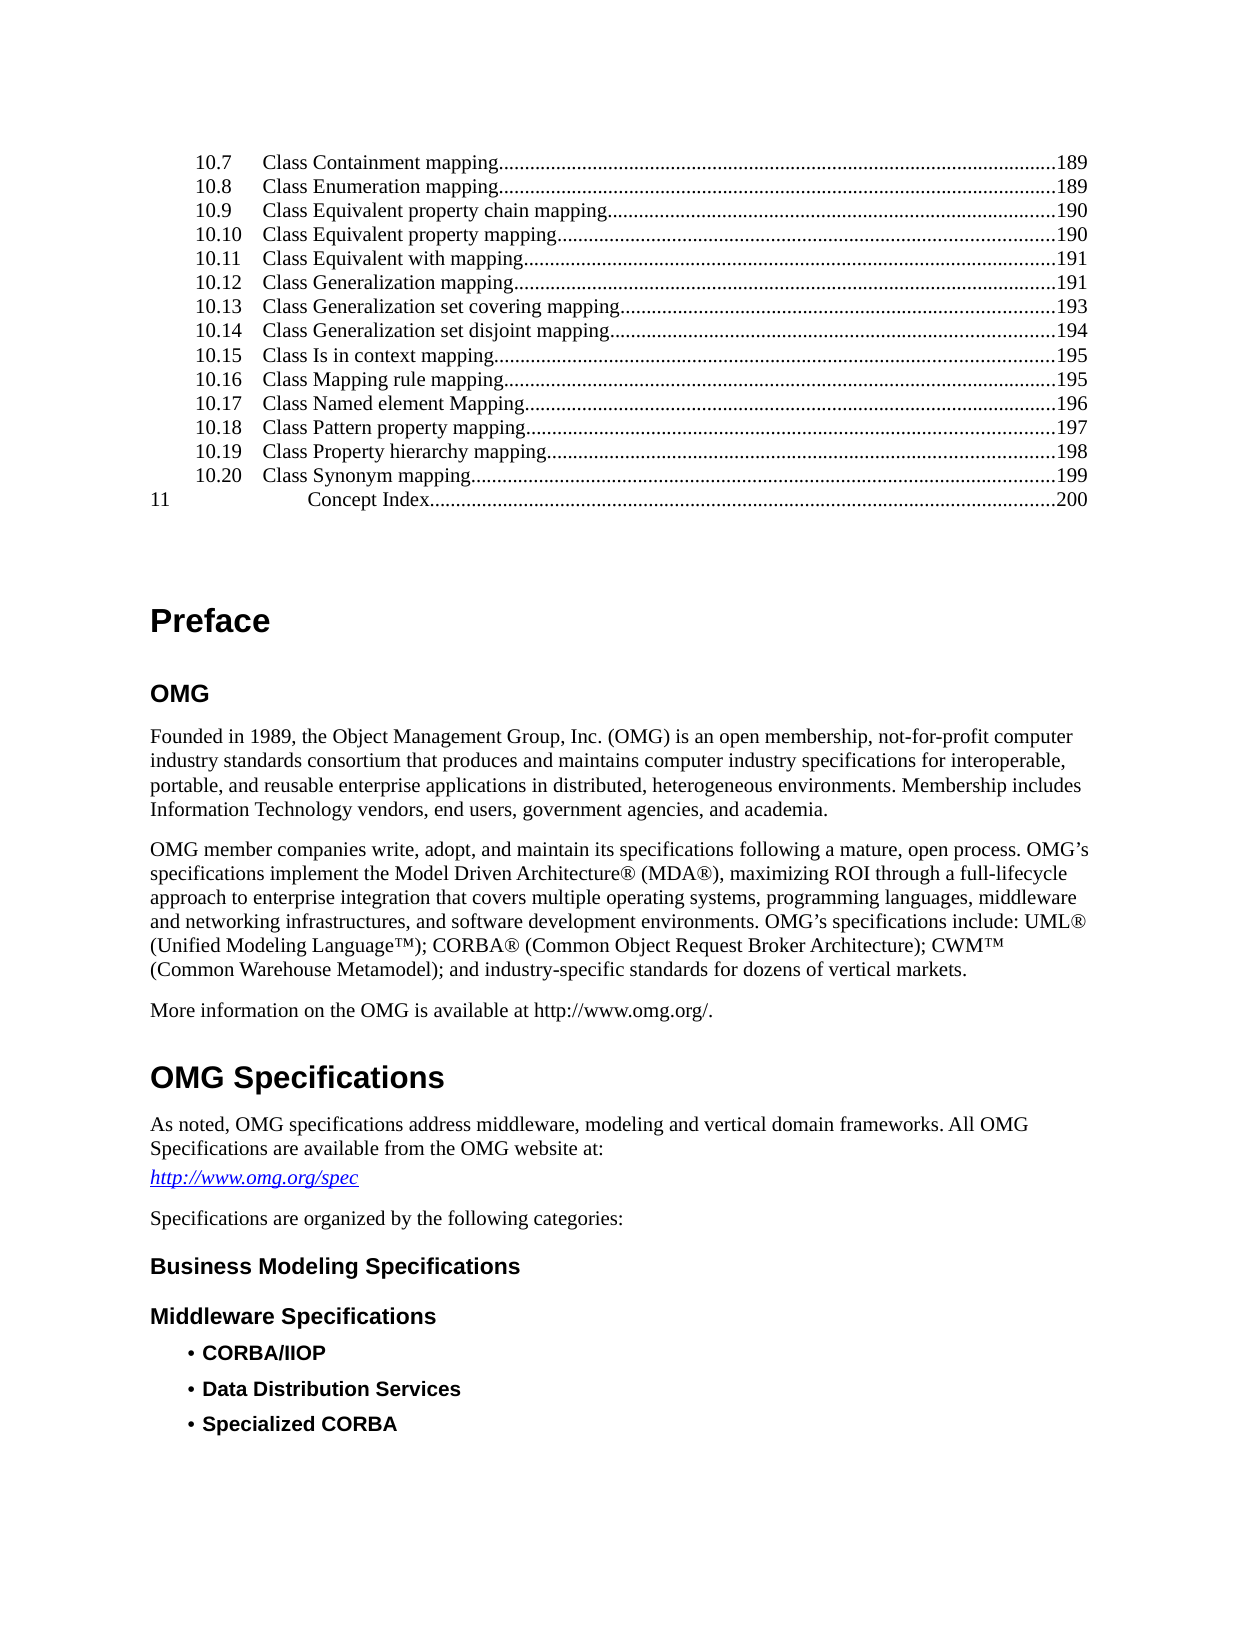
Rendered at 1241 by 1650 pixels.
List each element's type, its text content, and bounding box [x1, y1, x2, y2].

text OMG [150, 677, 1090, 708]
text 10.8 Class Enumeration mapping 189 [195, 174, 1090, 198]
text http://www.omg.org/spec [150, 1160, 1090, 1189]
text 10.7 Class Containment mapping 189 [195, 150, 1090, 174]
subtitle Data Distribution Services [187, 1376, 1090, 1401]
text 10.15 Class Is in context mapping 195 [195, 342, 1090, 367]
text More information on the OMG is available at http://www.omg.org/. [150, 998, 1090, 1022]
text OMG Specifications [150, 1059, 1090, 1095]
subtitle Middleware Specifications [150, 1303, 1090, 1330]
text 11 Concept Index 200 [150, 487, 1090, 511]
text 10.11 Class Equivalent with mapping 191 [195, 246, 1090, 270]
subtitle CORBA/IIOP [187, 1340, 1090, 1365]
text Specifications are organized by the following categories: [150, 1206, 1090, 1230]
text 10.10 Class Equivalent property mapping 190 [195, 222, 1090, 246]
text 10.18 Class Pattern property mapping 197 [195, 415, 1090, 439]
subtitle Preface [150, 601, 1090, 639]
text 10.17 Class Named element Mapping 196 [195, 391, 1090, 415]
text OMG member companies write, adopt, and maintain its specifications following a mature, open process. OMG’s specifications implement the Model Driven Architecture® (MDA®), maximizing ROI through a full-lifecycle approach to enterprise integration that covers multiple operating systems, programming languages, middleware and networking infrastructures, and software development environments. OMG’s specifications include: UML® (Unified Modeling Language™); CORBA® (Common Object Request Broker Architecture); CWM™ (Common Warehouse Metamodel); and industry-specific standards for dozens of vertical markets. [150, 837, 1090, 981]
text 10.12 Class Generalization mapping 191 [195, 270, 1090, 294]
text 10.16 Class Mapping rule mapping 195 [195, 367, 1090, 391]
text As noted, OMG specifications address middleware, modeling and vertical domain frameworks. All OMG Specifications are available from the OMG website at: [150, 1112, 1090, 1160]
subtitle Business Modeling Specifications [150, 1253, 1090, 1280]
text 10.19 Class Property hierarchy mapping 198 [195, 439, 1090, 463]
text 10.9 Class Equivalent property chain mapping 190 [195, 198, 1090, 222]
subtitle Specialized CORBA [187, 1411, 1090, 1436]
text Founded in 1989, the Object Management Group, Inc. (OMG) is an open membership, not-for-profit computer industry standards consortium that produces and maintains computer industry specifications for interoperable, portable, and reusable enterprise applications in distributed, heterogeneous environments. Membership includes Information Technology vendors, end users, government agencies, and academia. [150, 724, 1090, 821]
text 10.13 Class Generalization set covering mapping 193 [195, 294, 1090, 318]
text 10.14 Class Generalization set disjoint mapping 194 [195, 318, 1090, 342]
text 10.20 Class Synonym mapping 199 [195, 463, 1090, 487]
